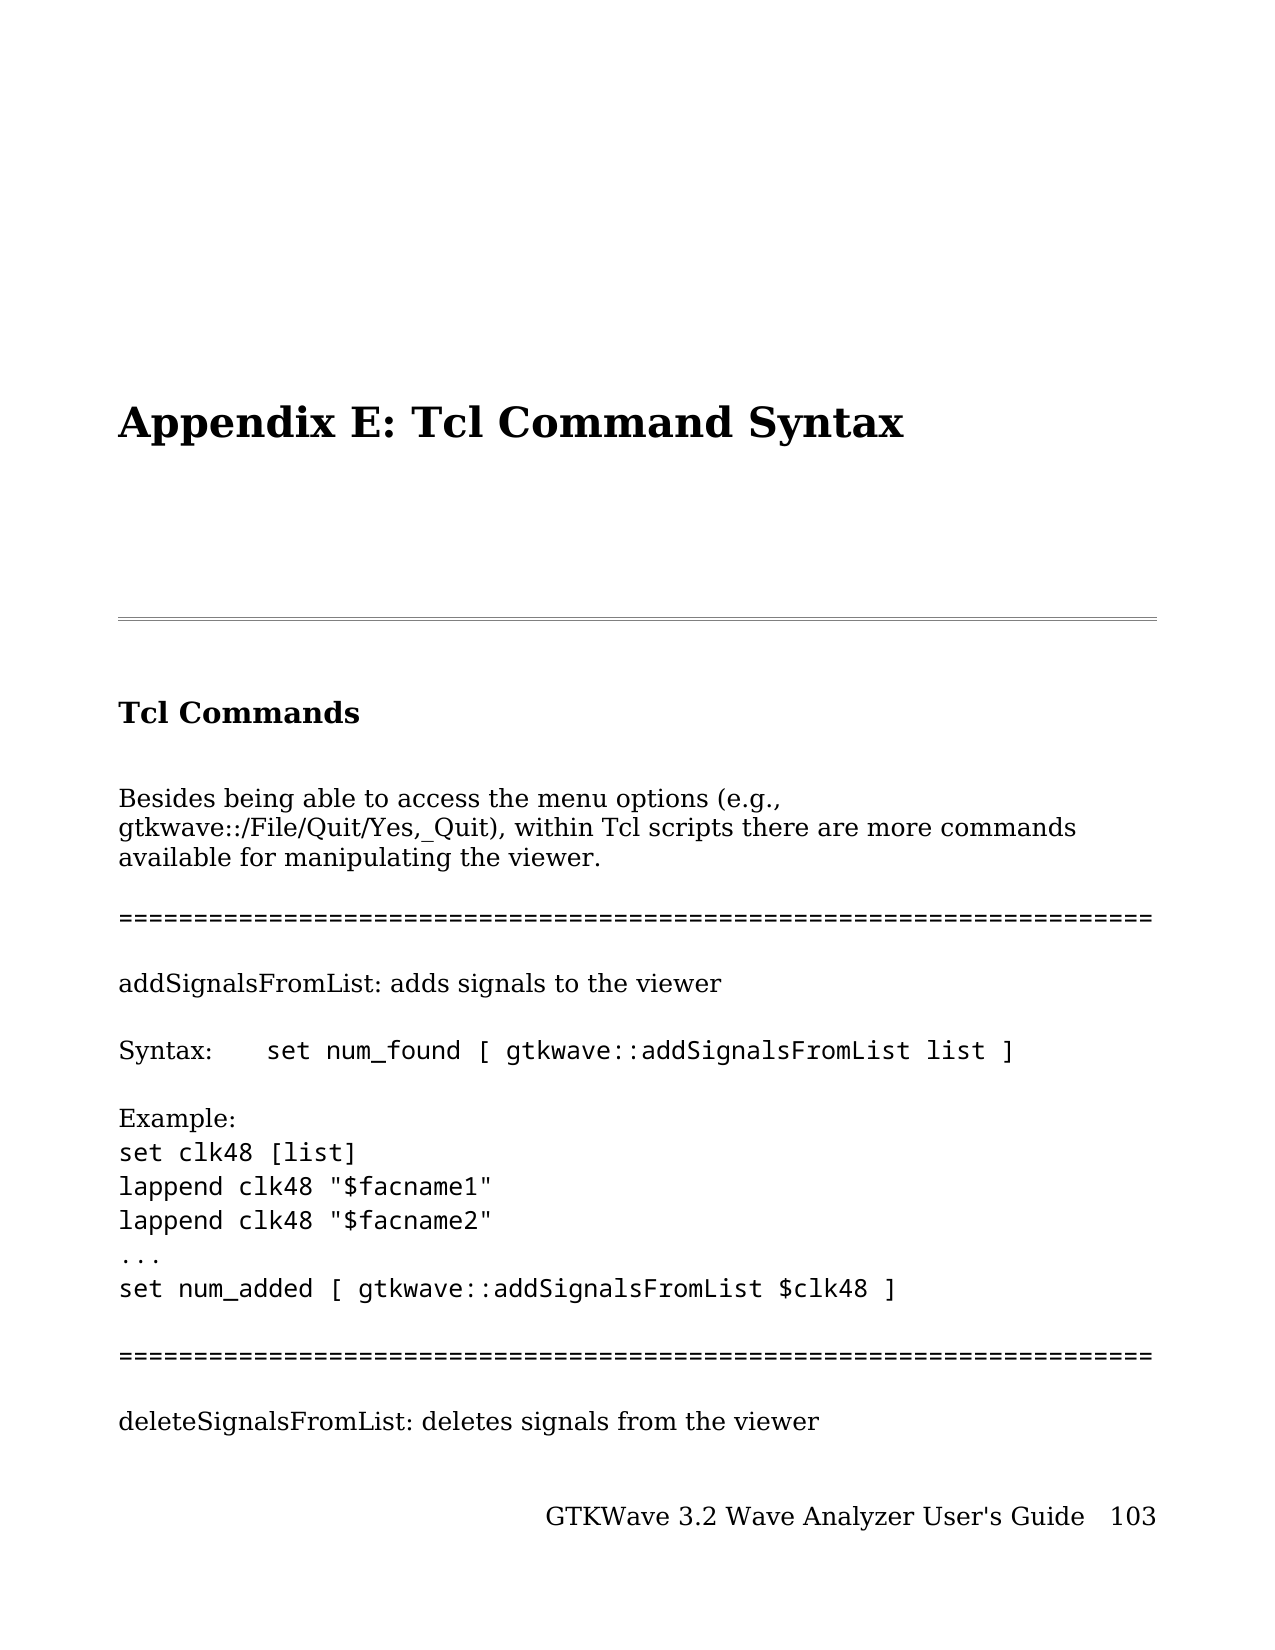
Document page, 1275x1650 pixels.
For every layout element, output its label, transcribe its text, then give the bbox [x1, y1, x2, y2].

text lappend clk48 "$facname1" [118, 1169, 1157, 1203]
text set num_added [ gtkwave::addSignalsFromList $clk48 ] [118, 1271, 1157, 1305]
text set clk48 [list] [118, 1134, 1157, 1169]
text Tcl Commands [118, 696, 1157, 730]
text ... [118, 1237, 1157, 1271]
text ===================================================================== [118, 901, 1157, 935]
text addSignalsFromList: adds signals to the viewer [118, 969, 1157, 998]
text deleteSignalsFromList: deletes signals from the viewer [118, 1407, 1157, 1436]
text Syntax: set num_found [ gtkwave::addSignalsFromList list ] [118, 1032, 1157, 1066]
text Besides being able to access the menu options (e.g., gtkwave::/File/Quit/Yes,_Quit), within Tcl scripts there are more commands available for manipulating the viewer. [118, 784, 1157, 872]
text ===================================================================== [118, 1339, 1157, 1373]
text Example: [118, 1101, 1157, 1134]
text lappend clk48 "$facname2" [118, 1203, 1157, 1237]
text Appendix E: Tcl Command Syntax [118, 399, 1157, 448]
